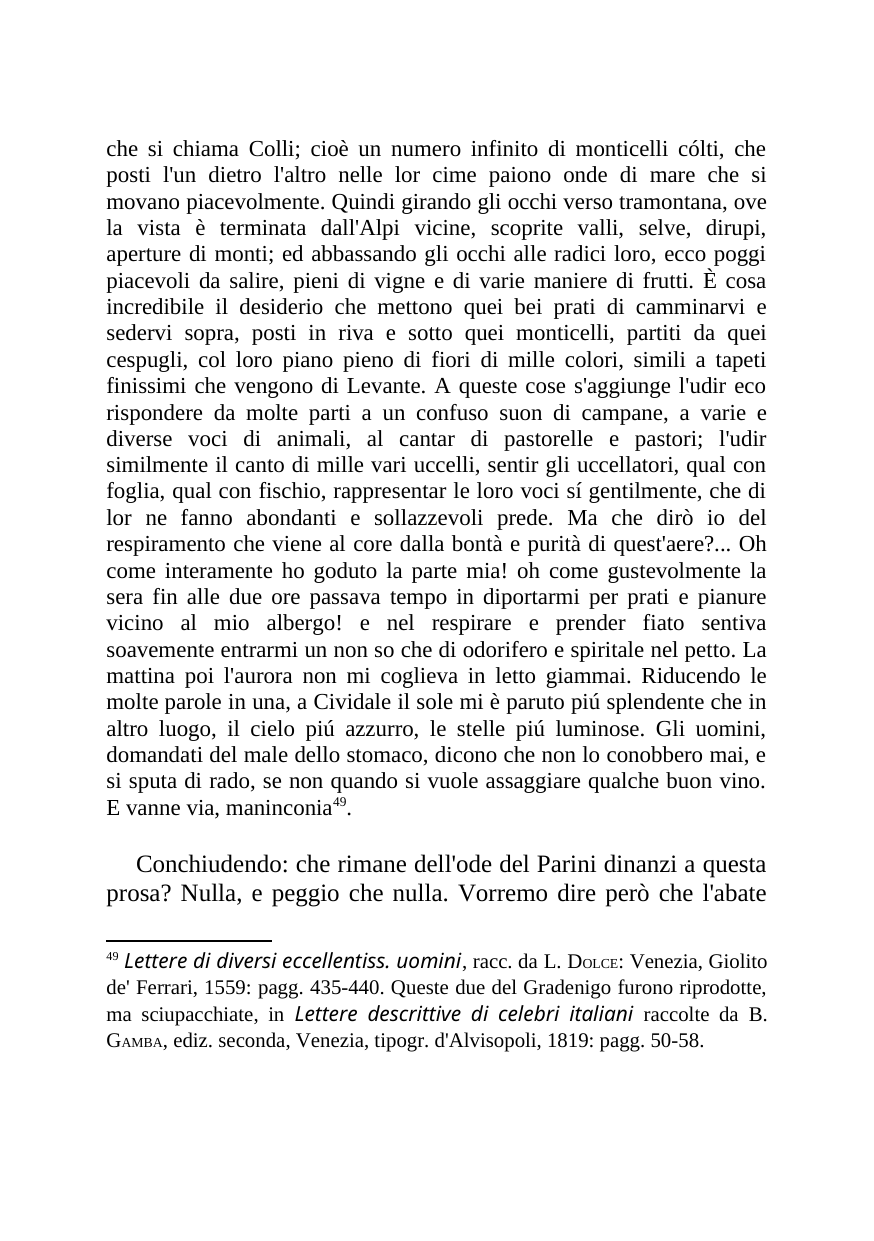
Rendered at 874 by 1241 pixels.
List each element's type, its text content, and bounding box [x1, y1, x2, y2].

text Conchiudendo: che rimane dell'ode del Parini dinanzi a questa prosa? Nulla, e peggio che nulla. Vorremo dire però che l'abate [106, 849, 768, 906]
text che si chiama Colli; cioè un numero infinito di monticelli cólti, che posti l'un dietro l'altro nelle lor cime paiono onde di mare che si movano piacevolmente. Quindi girando gli occhi verso tramontana, ove la vista è terminata dall'Alpi vicine, scoprite valli, selve, dirupi, aperture di monti; ed abbassando gli occhi alle radici loro, ecco poggi piacevoli da salire, pieni di vigne e di varie maniere di frutti. È cosa incredibile il desiderio che mettono quei bei prati di camminarvi e sedervi sopra, posti in riva e sotto quei monticelli, partiti da quei cespugli, col loro piano pieno di fiori di mille colori, simili a tapeti finissimi che vengono di Levante. A queste cose s'aggiunge l'udir eco rispondere da molte parti a un confuso suon di campane, a varie e diverse voci di animali, al cantar di pastorelle e pastori; l'udir similmente il canto di mille vari uccelli, sentir gli uccellatori, qual con foglia, qual con fischio, rappresentar le loro voci sí gentilmente, che di lor ne fanno abondanti e sollazzevoli prede. Ma che dirò io del respiramento che viene al core dalla bontà e purità di quest'aere?... Oh come interamente ho goduto la parte mia! oh come gustevolmente la sera fin alle due ore passava tempo in diportarmi per prati e pianure vicino al mio albergo! e nel respirare e prender fiato sentiva soavemente entrarmi un non so che di odorifero e spiritale nel petto. La mattina poi l'aurora non mi coglieva in letto giammai. Riducendo le molte parole in una, a Cividale il sole mi è paruto piú splendente che in altro luogo, il cielo piú azzurro, le stelle piú luminose. Gli uomini, domandati del male dello stomaco, dicono che non lo conobbero mai, e si sputa di rado, se non quando si vuole assaggiare qualche buon vino. E vanne via, maninconia. [106, 135, 768, 820]
text Lettere di diversi eccellentiss. uomini, racc. da L. Dolce: Venezia, Giolito de' Ferrari, 1559: pagg. 435-440. Queste due del Gradenigo furono riprodotte, ma sciupacchiate, in Lettere descrittive di celebri italiani raccolte da B. Gamba, ediz. seconda, Venezia, tipogr. d'Alvisopoli, 1819: pagg. 50-58. [106, 947, 768, 1052]
